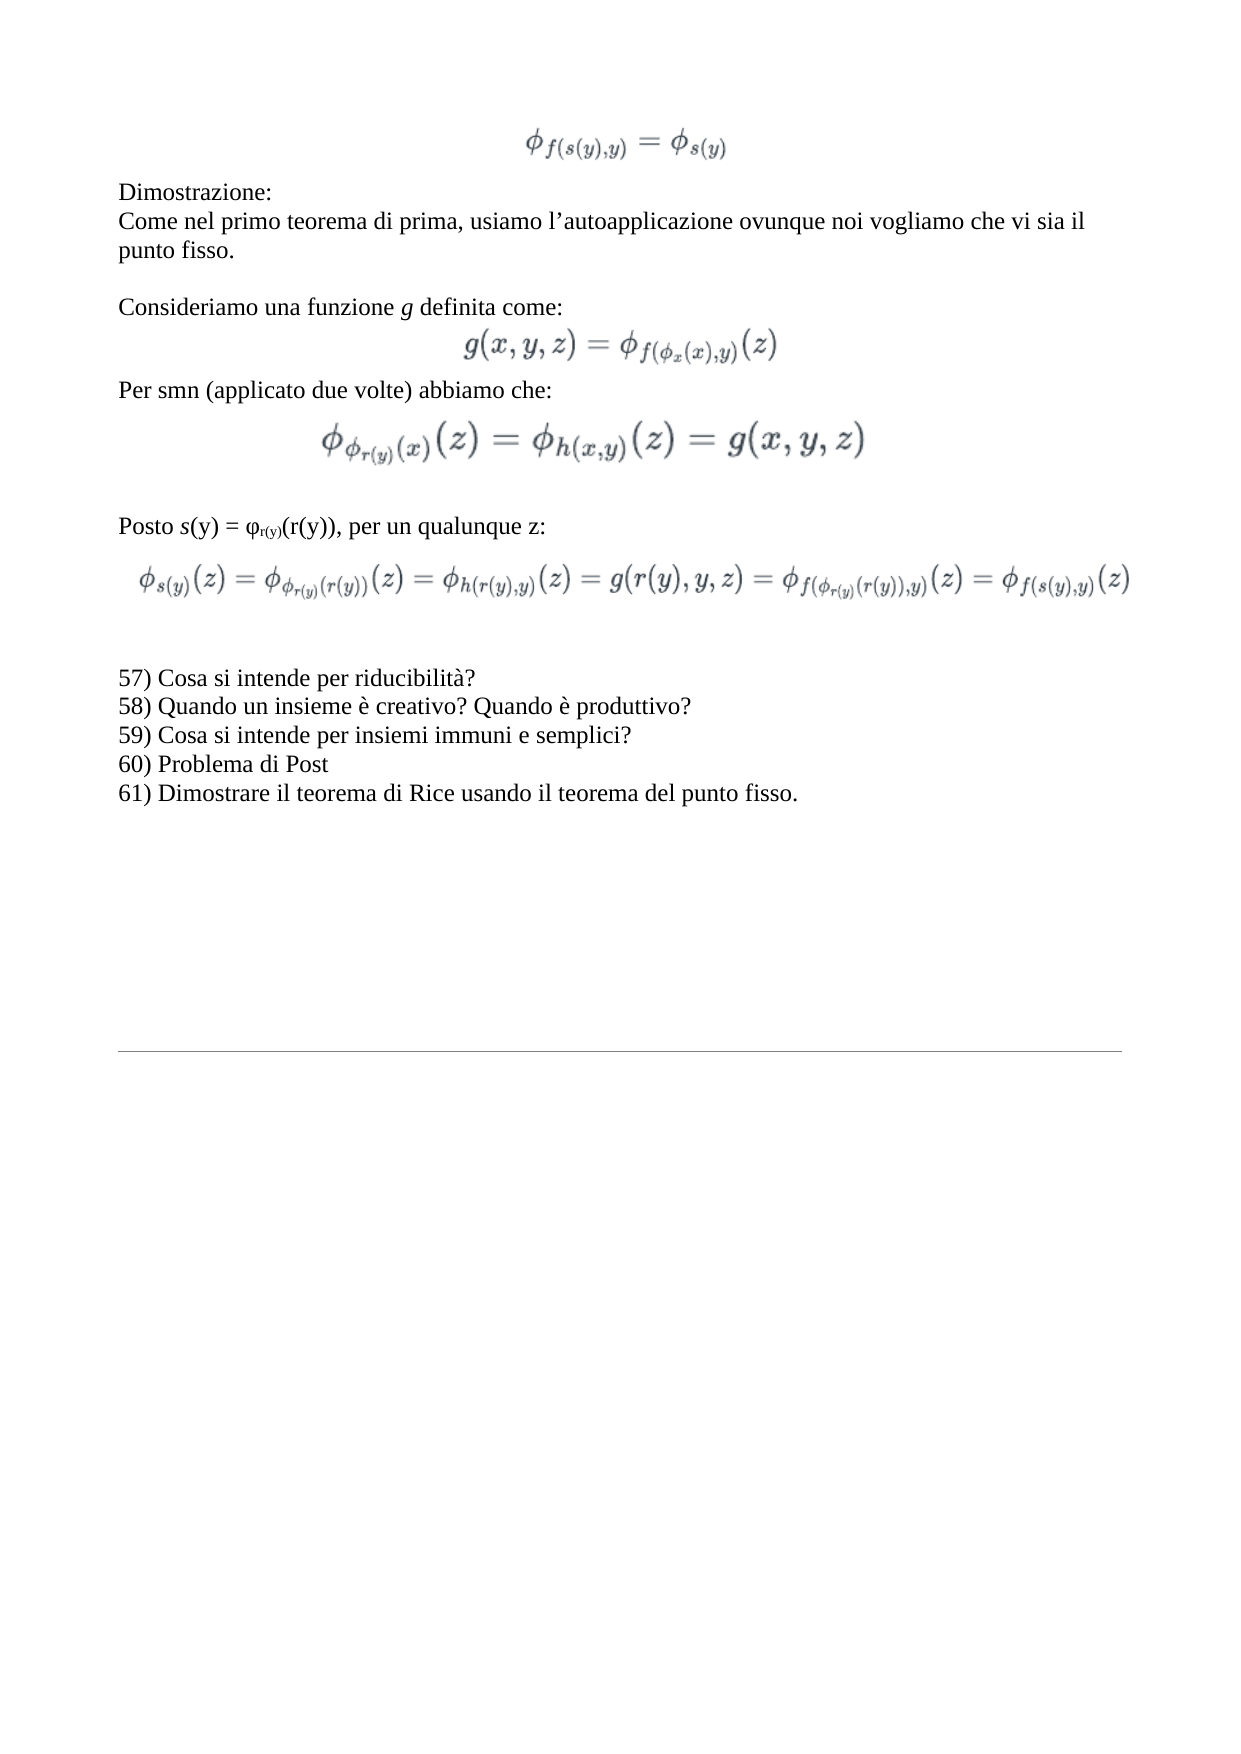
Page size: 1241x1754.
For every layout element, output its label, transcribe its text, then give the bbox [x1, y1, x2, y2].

text 59) Cosa si intende per insiemi immuni e semplici? [118, 720, 1122, 749]
text 58) Quando un insieme è creativo? Quando è produttivo? [118, 691, 1122, 720]
text Dimostrazione: [118, 178, 1122, 206]
text 60) Problema di Post [118, 749, 1122, 778]
picture [132, 551, 1137, 606]
text 57) Cosa si intende per riducibilità? [118, 663, 1122, 691]
picture [298, 404, 870, 483]
text Consideriamo una funzione g definita come: [118, 292, 1122, 321]
picture [457, 321, 784, 375]
text Come nel primo teorema di prima, usiamo l’autoapplicazione ovunque noi vogliamo che vi sia il punto fisso. [118, 206, 1122, 264]
text Posto s(y) = φr(y)(r(y)), per un qualunque z: [118, 511, 1122, 540]
picture [499, 118, 742, 178]
text 61) Dimostrare il teorema di Rice usando il teorema del punto fisso. [118, 778, 1122, 806]
text Per smn (applicato due volte) abbiamo che: [118, 321, 1122, 404]
